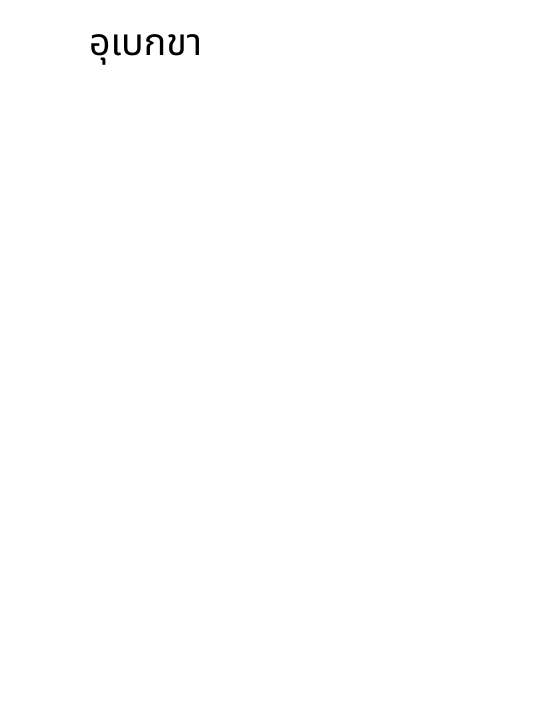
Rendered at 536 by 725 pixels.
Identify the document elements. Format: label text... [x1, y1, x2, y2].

text อุเบกขา [89, 15, 521, 66]
